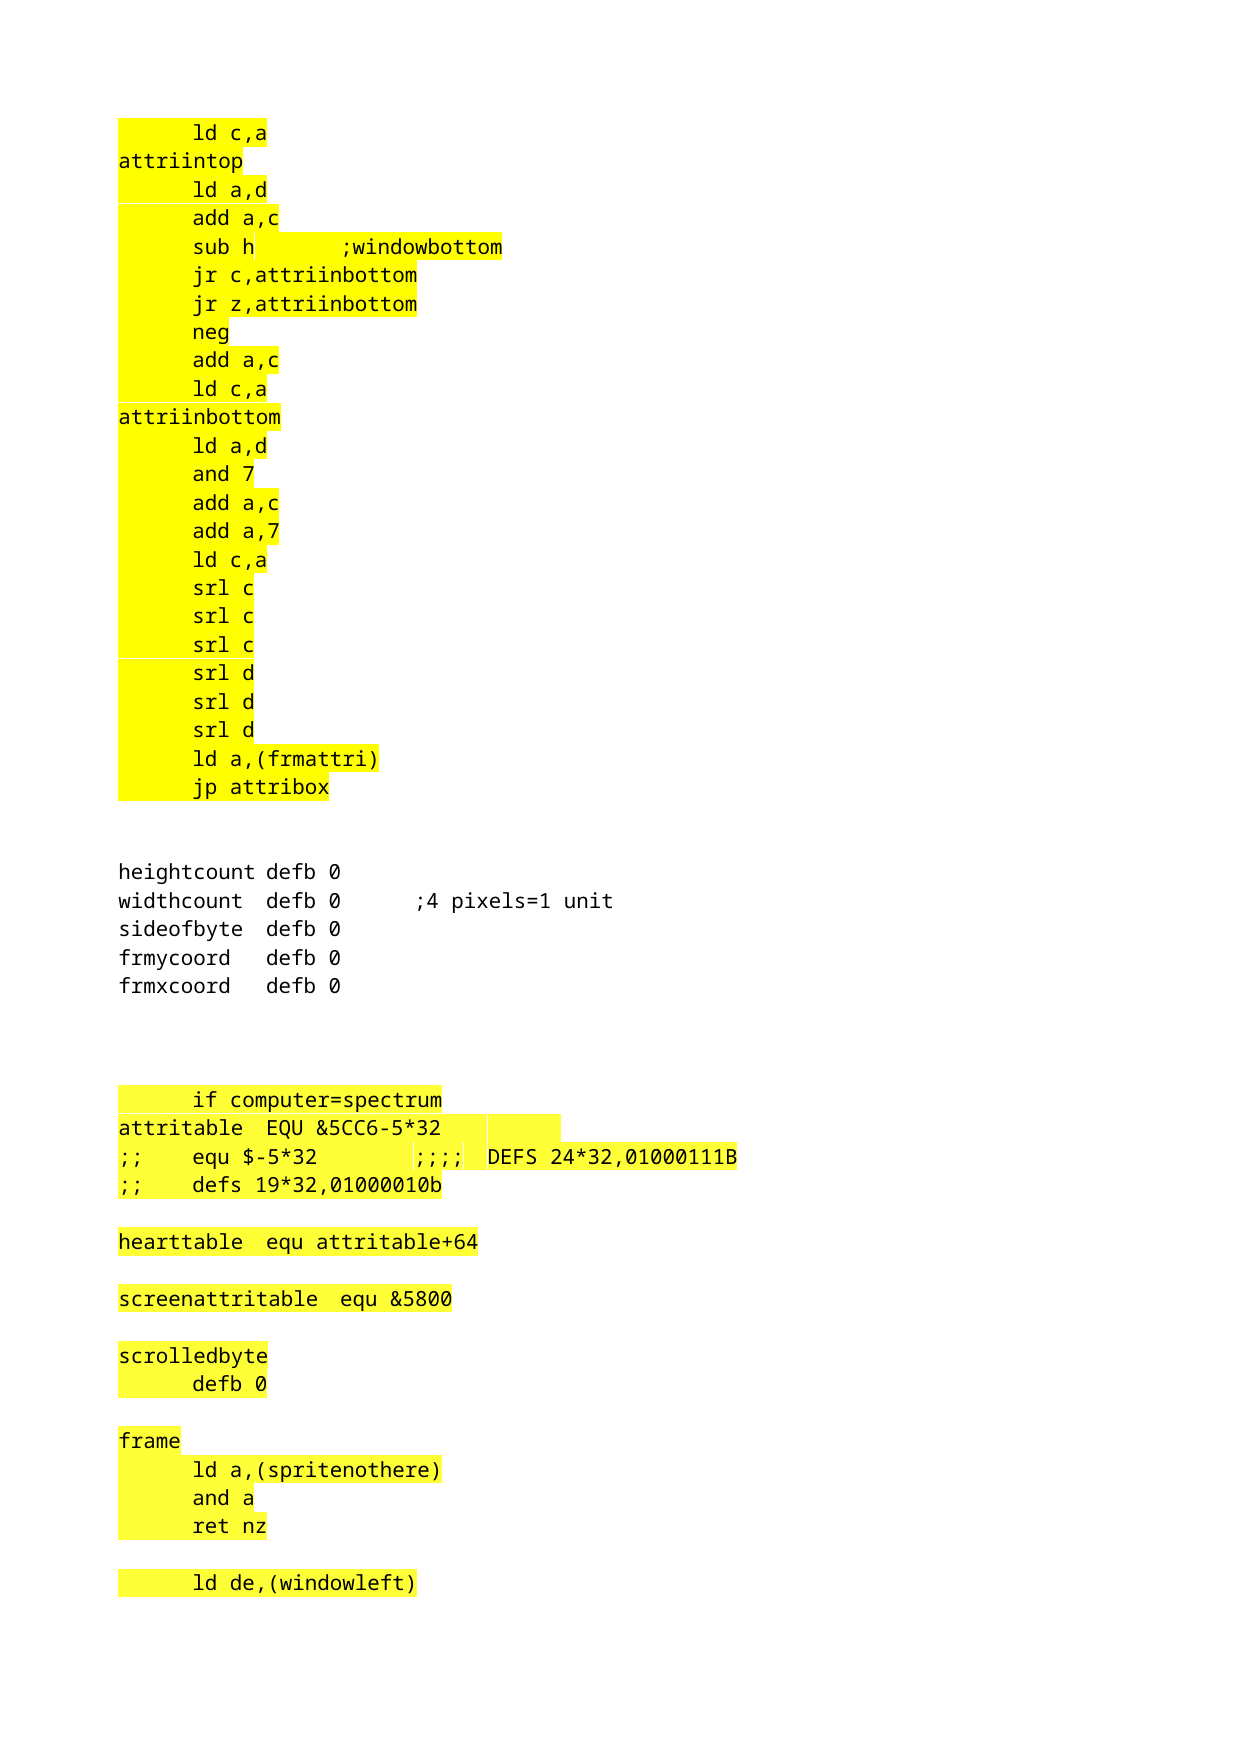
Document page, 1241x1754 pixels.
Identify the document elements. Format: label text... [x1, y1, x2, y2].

text add a,7 [118, 516, 1122, 545]
text srl d [118, 715, 1122, 744]
text ld c,a [118, 118, 1122, 147]
text ld c,a [118, 545, 1122, 573]
text frmxcoord defb 0 [118, 971, 1122, 1000]
text ld a,(spritenothere) [118, 1455, 1122, 1483]
text attriinbottom [118, 402, 1122, 431]
text srl d [118, 658, 1122, 687]
text heightcount defb 0 [118, 857, 1122, 886]
text hearttable equ attritable+64 [118, 1227, 1122, 1256]
text screenattritable equ &5800 [118, 1284, 1122, 1312]
text add a,c [118, 203, 1122, 232]
text add a,c [118, 346, 1122, 374]
text ;; equ $-5*32 ;;;; DEFS 24*32,01000111B [118, 1142, 1122, 1170]
text sub h ;windowbottom [118, 232, 1122, 260]
text ld a,d [118, 431, 1122, 459]
text neg [118, 317, 1122, 346]
text ld de,(windowleft) [118, 1568, 1122, 1597]
text ;; defs 19*32,01000010b [118, 1170, 1122, 1199]
text and 7 [118, 459, 1122, 488]
text jr z,attriinbottom [118, 289, 1122, 317]
text srl c [118, 630, 1122, 658]
text attriintop [118, 147, 1122, 175]
text srl d [118, 687, 1122, 715]
text ret nz [118, 1512, 1122, 1540]
text ld a,(frmattri) [118, 744, 1122, 772]
text if computer=spectrum [118, 1085, 1122, 1113]
text sideofbyte defb 0 [118, 914, 1122, 943]
text jr c,attriinbottom [118, 260, 1122, 289]
text jp attribox [118, 772, 1122, 801]
text ld c,a [118, 374, 1122, 402]
text frame [118, 1426, 1122, 1455]
text ld a,d [118, 175, 1122, 203]
text defb 0 [118, 1369, 1122, 1398]
text frmycoord defb 0 [118, 943, 1122, 971]
text attritable EQU &5CC6-5*32 [118, 1113, 1122, 1142]
text add a,c [118, 488, 1122, 516]
text and a [118, 1483, 1122, 1512]
text srl c [118, 602, 1122, 630]
text scrolledbyte [118, 1341, 1122, 1369]
text srl c [118, 573, 1122, 602]
text widthcount defb 0 ;4 pixels=1 unit [118, 886, 1122, 914]
